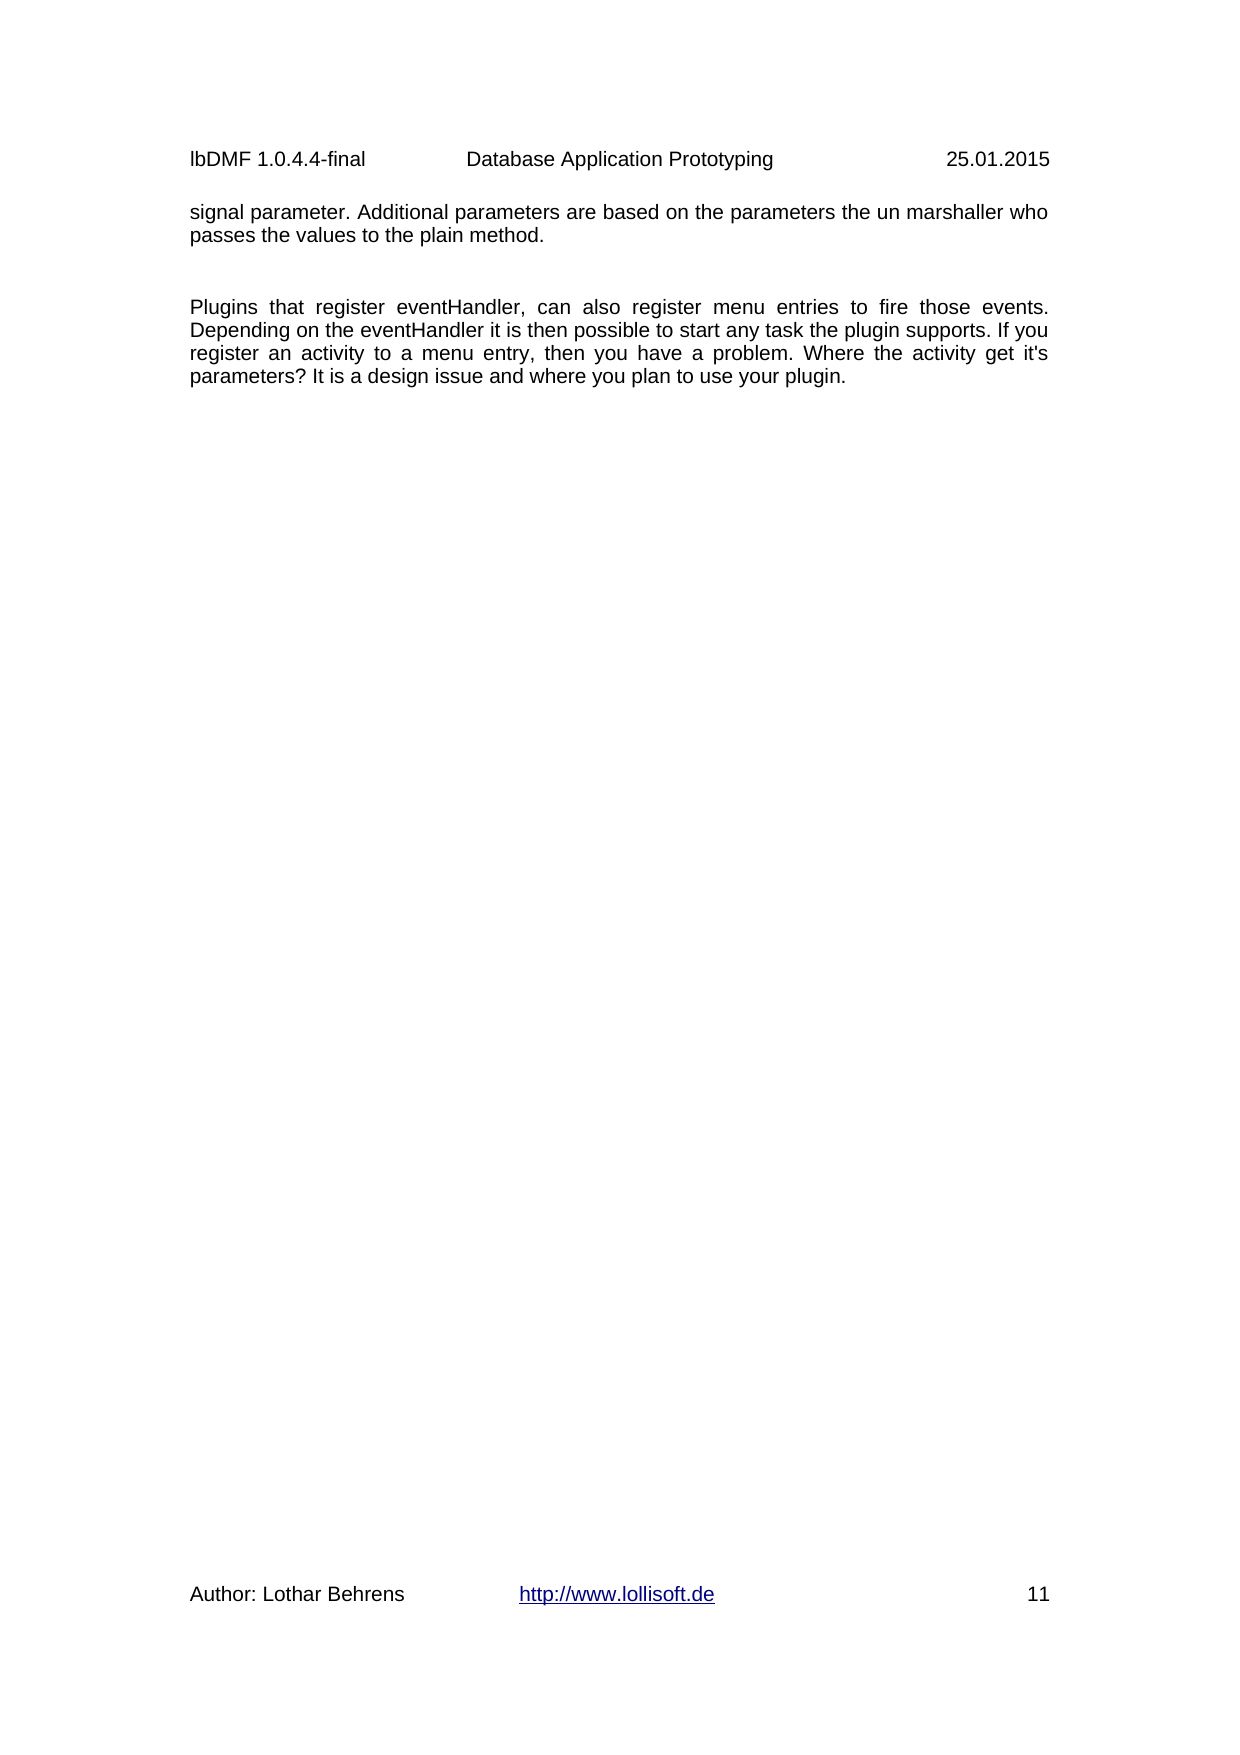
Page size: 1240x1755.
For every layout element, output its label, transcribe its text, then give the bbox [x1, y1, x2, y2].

text Plugins that register eventHandler, can also register menu entries to fire those events. Depending on the eventHandler it is then possible to start any task the plugin supports. If you register an activity to a menu entry, then you have a problem. Where the activity get it's parameters? It is a design issue and where you plan to use your plugin. [189, 295, 1050, 388]
text signal parameter. Additional parameters are based on the parameters the un marshaller who passes the values to the plain method. [189, 201, 1050, 247]
